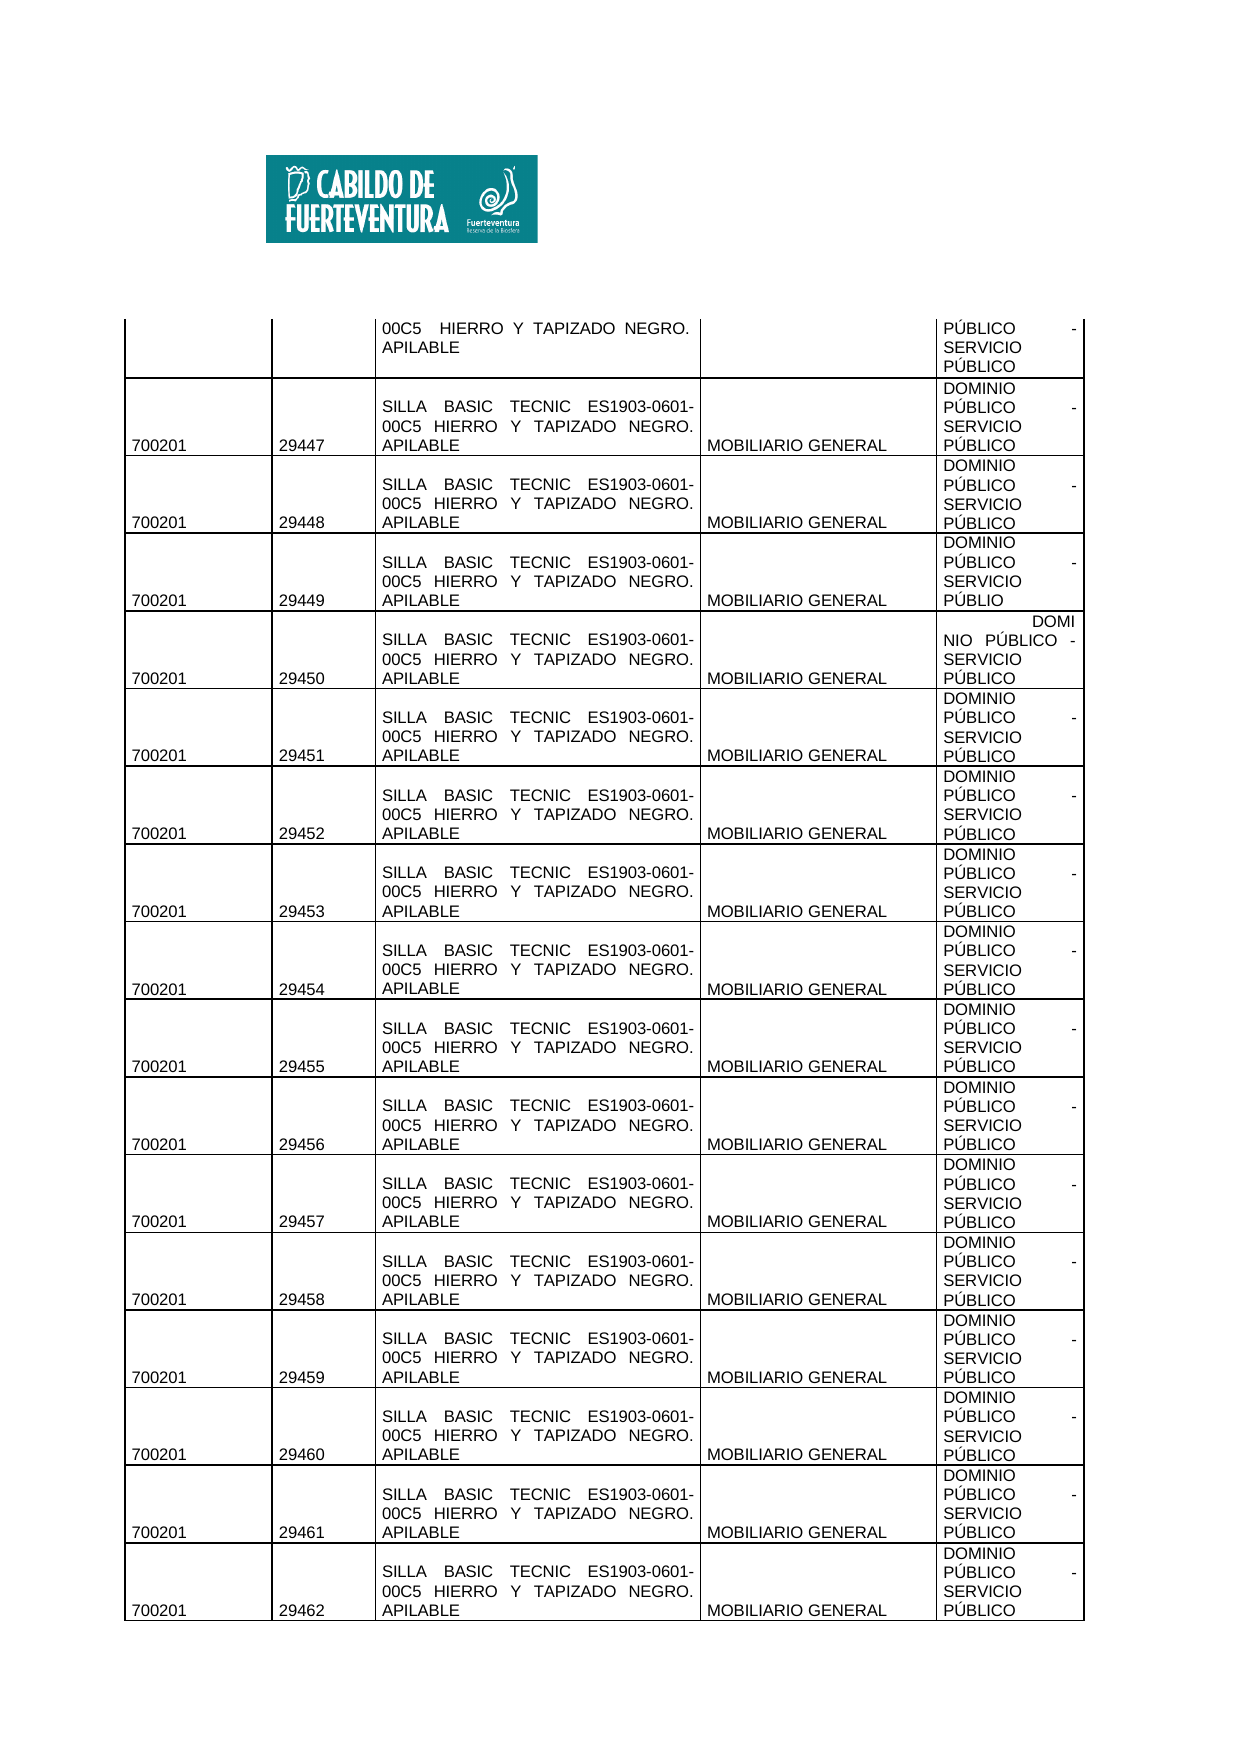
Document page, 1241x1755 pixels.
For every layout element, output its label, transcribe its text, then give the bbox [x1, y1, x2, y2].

table_header [273, 319, 375, 377]
table_cell 700201 [126, 1544, 271, 1620]
table_cell SILLA BASIC TECNIC ES1903-0601- 00C5 HIERRO Y TAPIZADO NEGRO. APILABLE [376, 1233, 700, 1309]
table_cell MOBILIARIO GENERAL [701, 767, 936, 843]
table_cell 700201 [126, 1233, 271, 1309]
table_cell 700201 [126, 379, 271, 455]
table_cell 700201 [126, 767, 271, 843]
table_cell SILLA BASIC TECNIC ES1903-0601- 00C5 HIERRO Y TAPIZADO NEGRO. APILABLE [376, 534, 700, 610]
table_cell DOMINIO PÚBLICO - SERVICIO PÚBLICO [937, 456, 1083, 532]
table_cell MOBILIARIO GENERAL [701, 379, 936, 455]
table_cell MOBILIARIO GENERAL [701, 1155, 936, 1231]
table_cell 29455 [273, 1000, 375, 1076]
table_cell 700201 [126, 534, 271, 610]
table_cell 29448 [273, 456, 375, 532]
table_header [701, 319, 936, 377]
table_cell DOMINIO PÚBLICO - SERVICIO PÚBLICO [937, 1466, 1083, 1542]
table_cell SILLA BASIC TECNIC ES1903-0601- 00C5 HIERRO Y TAPIZADO NEGRO. APILABLE [376, 1078, 700, 1154]
table_cell 29459 [273, 1311, 375, 1387]
table_header 00C5 HIERRO Y TAPIZADO NEGRO. APILABLE [376, 319, 700, 377]
table_cell SILLA BASIC TECNIC ES1903-0601- 00C5 HIERRO Y TAPIZADO NEGRO. APILABLE [376, 1388, 700, 1464]
table_cell DOMINIO PÚBLICO - SERVICIO PÚBLICO [937, 922, 1083, 998]
table_cell 29458 [273, 1233, 375, 1309]
table_cell 700201 [126, 1000, 271, 1076]
table_cell SILLA BASIC TECNIC ES1903-0601- 00C5 HIERRO Y TAPIZADO NEGRO. APILABLE [376, 1000, 700, 1076]
table_cell SILLA BASIC TECNIC ES1903-0601- 00C5 HIERRO Y TAPIZADO NEGRO. APILABLE [376, 456, 700, 532]
table_cell 29454 [273, 922, 375, 998]
table_cell 29462 [273, 1544, 375, 1620]
table_cell MOBILIARIO GENERAL [701, 534, 936, 610]
table_cell 29457 [273, 1155, 375, 1231]
table_header PÚBLICO - SERVICIO PÚBLICO [937, 319, 1083, 377]
table_cell 700201 [126, 1388, 271, 1464]
table_cell MOBILIARIO GENERAL [701, 689, 936, 765]
table_cell DOMI NIO PÚBLICO - SERVICIO PÚBLICO [937, 612, 1083, 688]
table_cell MOBILIARIO GENERAL [701, 612, 936, 688]
table_cell MOBILIARIO GENERAL [701, 1233, 936, 1309]
table_cell DOMINIO PÚBLICO - SERVICIO PÚBLICO [937, 1000, 1083, 1076]
table_cell 700201 [126, 1155, 271, 1231]
table_cell SILLA BASIC TECNIC ES1903-0601- 00C5 HIERRO Y TAPIZADO NEGRO. APILABLE [376, 689, 700, 765]
table_cell MOBILIARIO GENERAL [701, 1388, 936, 1464]
table_cell 700201 [126, 1466, 271, 1542]
table_cell 29460 [273, 1388, 375, 1464]
table_cell 29449 [273, 534, 375, 610]
table_cell DOMINIO PÚBLICO - SERVICIO PÚBLICO [937, 379, 1083, 455]
table_cell 29447 [273, 379, 375, 455]
table_cell MOBILIARIO GENERAL [701, 1078, 936, 1154]
table_cell SILLA BASIC TECNIC ES1903-0601- 00C5 HIERRO Y TAPIZADO NEGRO. APILABLE [376, 379, 700, 455]
table_cell DOMINIO PÚBLICO - SERVICIO PÚBLICO [937, 1155, 1083, 1231]
table_cell DOMINIO PÚBLICO - SERVICIO PÚBLICO [937, 1078, 1083, 1154]
table_cell 29456 [273, 1078, 375, 1154]
table_cell MOBILIARIO GENERAL [701, 1544, 936, 1620]
table_cell SILLA BASIC TECNIC ES1903-0601- 00C5 HIERRO Y TAPIZADO NEGRO. APILABLE [376, 612, 700, 688]
table_cell MOBILIARIO GENERAL [701, 1000, 936, 1076]
table_cell 700201 [126, 845, 271, 921]
table_cell 29453 [273, 845, 375, 921]
table_cell SILLA BASIC TECNIC ES1903-0601- 00C5 HIERRO Y TAPIZADO NEGRO. APILABLE [376, 845, 700, 921]
table_cell DOMINIO PÚBLICO - SERVICIO PÚBLICO [937, 1233, 1083, 1309]
table_cell SILLA BASIC TECNIC ES1903-0601- 00C5 HIERRO Y TAPIZADO NEGRO. APILABLE [376, 1155, 700, 1231]
table_header [126, 319, 271, 377]
table_cell MOBILIARIO GENERAL [701, 1466, 936, 1542]
table_cell 700201 [126, 922, 271, 998]
table_cell SILLA BASIC TECNIC ES1903-0601- 00C5 HIERRO Y TAPIZADO NEGRO. APILABLE [376, 922, 700, 998]
table_cell SILLA BASIC TECNIC ES1903-0601- 00C5 HIERRO Y TAPIZADO NEGRO. APILABLE [376, 1466, 700, 1542]
table_cell DOMINIO PÚBLICO - SERVICIO PÚBLICO [937, 1544, 1083, 1620]
table_cell 700201 [126, 689, 271, 765]
table_cell SILLA BASIC TECNIC ES1903-0601- 00C5 HIERRO Y TAPIZADO NEGRO. APILABLE [376, 767, 700, 843]
table_cell 700201 [126, 1311, 271, 1387]
table_cell MOBILIARIO GENERAL [701, 922, 936, 998]
table_cell 29461 [273, 1466, 375, 1542]
table_cell MOBILIARIO GENERAL [701, 1311, 936, 1387]
table_cell MOBILIARIO GENERAL [701, 456, 936, 532]
table_cell MOBILIARIO GENERAL [701, 845, 936, 921]
table_cell DOMINIO PÚBLICO - SERVICIO PÚBLICO [937, 1388, 1083, 1464]
table_cell 29450 [273, 612, 375, 688]
table_cell DOMINIO PÚBLICO - SERVICIO PÚBLICO [937, 1311, 1083, 1387]
table_cell 700201 [126, 1078, 271, 1154]
table_cell 700201 [126, 612, 271, 688]
table_cell DOMINIO PÚBLICO - SERVICIO PÚBLICO [937, 767, 1083, 843]
table_cell 700201 [126, 456, 271, 532]
table_cell DOMINIO PÚBLICO - SERVICIO PÚBLICO [937, 689, 1083, 765]
table_cell 29452 [273, 767, 375, 843]
table_cell 29451 [273, 689, 375, 765]
table_cell SILLA BASIC TECNIC ES1903-0601- 00C5 HIERRO Y TAPIZADO NEGRO. APILABLE [376, 1311, 700, 1387]
table_cell SILLA BASIC TECNIC ES1903-0601- 00C5 HIERRO Y TAPIZADO NEGRO. APILABLE [376, 1544, 700, 1620]
table_cell DOMINIO PÚBLICO - SERVICIO PÚBLIO [937, 534, 1083, 610]
table_cell DOMINIO PÚBLICO - SERVICIO PÚBLICO [937, 845, 1083, 921]
